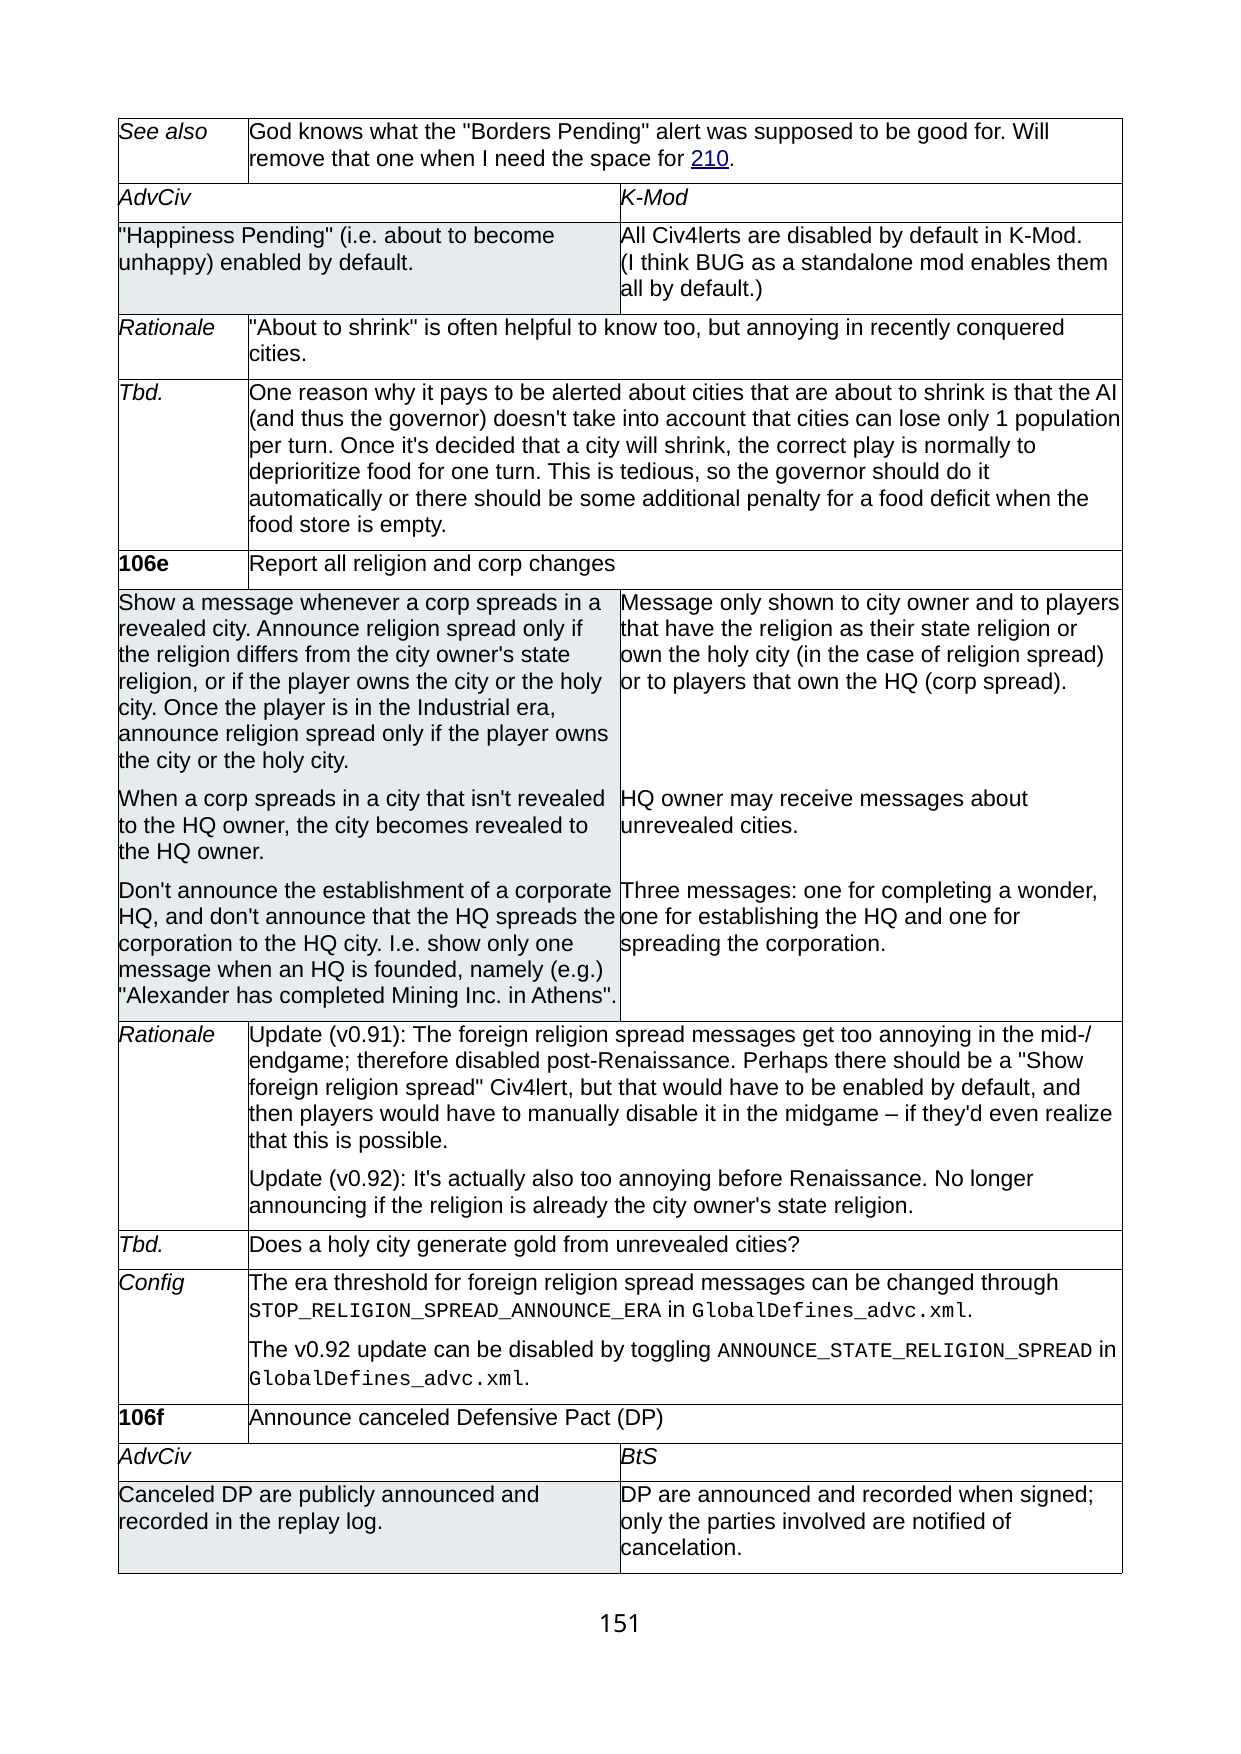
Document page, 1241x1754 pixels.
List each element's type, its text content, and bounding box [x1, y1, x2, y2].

table_cell Update (v0.91): The foreign religion spread messages get too annoying in the mid-/ endgame; therefore disabled post-Renaissance. Perhaps there should be a "Show foreign religion spread" Civ4lert, but that would have to be enabled by default, and then players would have to manually disable it in the midgame – if they'd even realize that this is possible. Update (v0.92): It's actually also too annoying before Renaissance. No longer announcing if the religion is already the city owner's state religion. [249, 1022, 1122, 1230]
table_cell 106f [119, 1405, 248, 1442]
table_cell AdvCiv [119, 1444, 620, 1481]
table_cell DP are announced and recorded when signed; only the parties involved are notified of cancelation. [621, 1482, 1122, 1573]
table_cell Rationale [119, 315, 248, 379]
table_cell "About to shrink" is often helpful to know too, but annoying in recently conquered cities. [249, 315, 1122, 379]
table_cell Announce canceled Defensive Pact (DP) [249, 1405, 1122, 1442]
table_cell Report all religion and corp changes [249, 551, 1122, 588]
table_cell "Happiness Pending" (i.e. about to become unhappy) enabled by default. [119, 223, 620, 314]
table_cell All Civ4lerts are disabled by default in K-Mod. (I think BUG as a standalone mod enables them all by default.) [621, 223, 1122, 314]
table_cell God knows what the "Borders Pending" alert was supposed to be good for. Will remove that one when I need the space for 210. [249, 119, 1122, 183]
table_cell See also [119, 119, 248, 183]
table_cell Does a holy city generate gold from unrevealed cities? [249, 1231, 1122, 1269]
table_cell Show a message whenever a corp spreads in a revealed city. Announce religion spread only if the religion differs from the city owner's state religion, or if the player owns the city or the holy city. Once the player is in the Industrial era, announce religion spread only if the player owns the city or the holy city. When a corp spreads in a city that isn't revealed to the HQ owner, the city becomes revealed to the HQ owner. Don't announce the establishment of a corporate HQ, and don't announce that the HQ spreads the corporation to the HQ city. I.e. show only one message when an HQ is founded, namely (e.g.) "Alexander has completed Mining Inc. in Athens". [119, 590, 620, 1021]
table_cell K-Mod [621, 184, 1122, 222]
table_cell The era threshold for foreign religion spread messages can be changed through STOP_RELIGION_SPREAD_ANNOUNCE_ERA in GlobalDefines_advc.xml. The v0.92 update can be disabled by toggling ANNOUNCE_STATE_RELIGION_SPREAD in GlobalDefines_advc.xml. [249, 1270, 1122, 1404]
table_cell Message only shown to city owner and to players that have the religion as their state religion or own the holy city (in the case of religion spread) or to players that own the HQ (corp spread). HQ owner may receive messages about unrevealed cities. Three messages: one for completing a wonder, one for establishing the HQ and one for spreading the corporation. [621, 590, 1122, 1021]
table_cell BtS [621, 1444, 1122, 1481]
table_cell One reason why it pays to be alerted about cities that are about to shrink is that the AI (and thus the governor) doesn't take into account that cities can lose only 1 population per turn. Once it's decided that a city will shrink, the correct play is normally to deprioritize food for one turn. This is tedious, so the governor should do it automatically or there should be some additional penalty for a food deficit when the food store is empty. [249, 380, 1122, 549]
table_cell 106e [119, 551, 248, 588]
table_cell Config [119, 1270, 248, 1404]
table_cell Rationale [119, 1022, 248, 1230]
table_cell Canceled DP are publicly announced and recorded in the replay log. [119, 1482, 620, 1573]
table_cell Tbd. [119, 380, 248, 549]
table_cell Tbd. [119, 1231, 248, 1269]
table_cell AdvCiv [119, 184, 620, 222]
